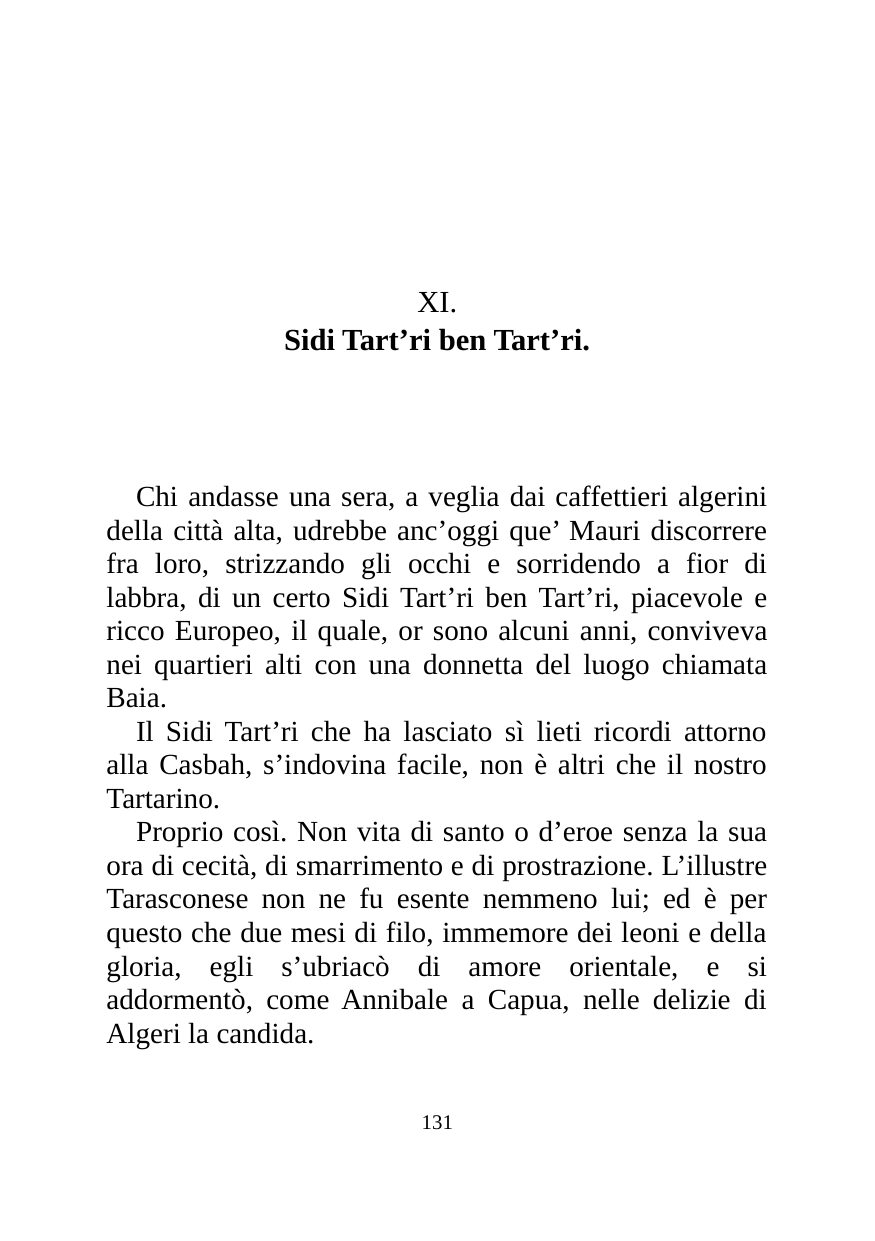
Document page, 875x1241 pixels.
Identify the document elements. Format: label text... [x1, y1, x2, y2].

text Il Sidi Tart’ri che ha lasciato sì lieti ricordi attorno alla Casbah, s’indovina facile, non è altri che il nostro Tartarino. [106, 714, 768, 814]
text Proprio così. Non vita di santo o d’eroe senza la sua ora di cecità, di smarrimento e di prostrazione. L’illustre Tarasconese non ne fu esente nemmeno lui; ed è per questo che due mesi di filo, immemore dei leoni e della gloria, egli s’ubriacò di amore orientale, e si addormentò, come Annibale a Capua, nelle delizie di Algeri la candida. [106, 814, 768, 1049]
subtitle XI. Sidi Tart’ri ben Tart’ri. [106, 283, 768, 357]
text Chi andasse una sera, a veglia dai caffettieri algerini della città alta, udrebbe anc’oggi que’ Mauri discorrere fra loro, strizzando gli occhi e sorridendo a fior di labbra, di un certo Sidi Tart’ri ben Tart’ri, piacevole e ricco Europeo, il quale, or sono alcuni anni, conviveva nei quartieri alti con una donnetta del luogo chiamata Baia. [106, 479, 768, 714]
